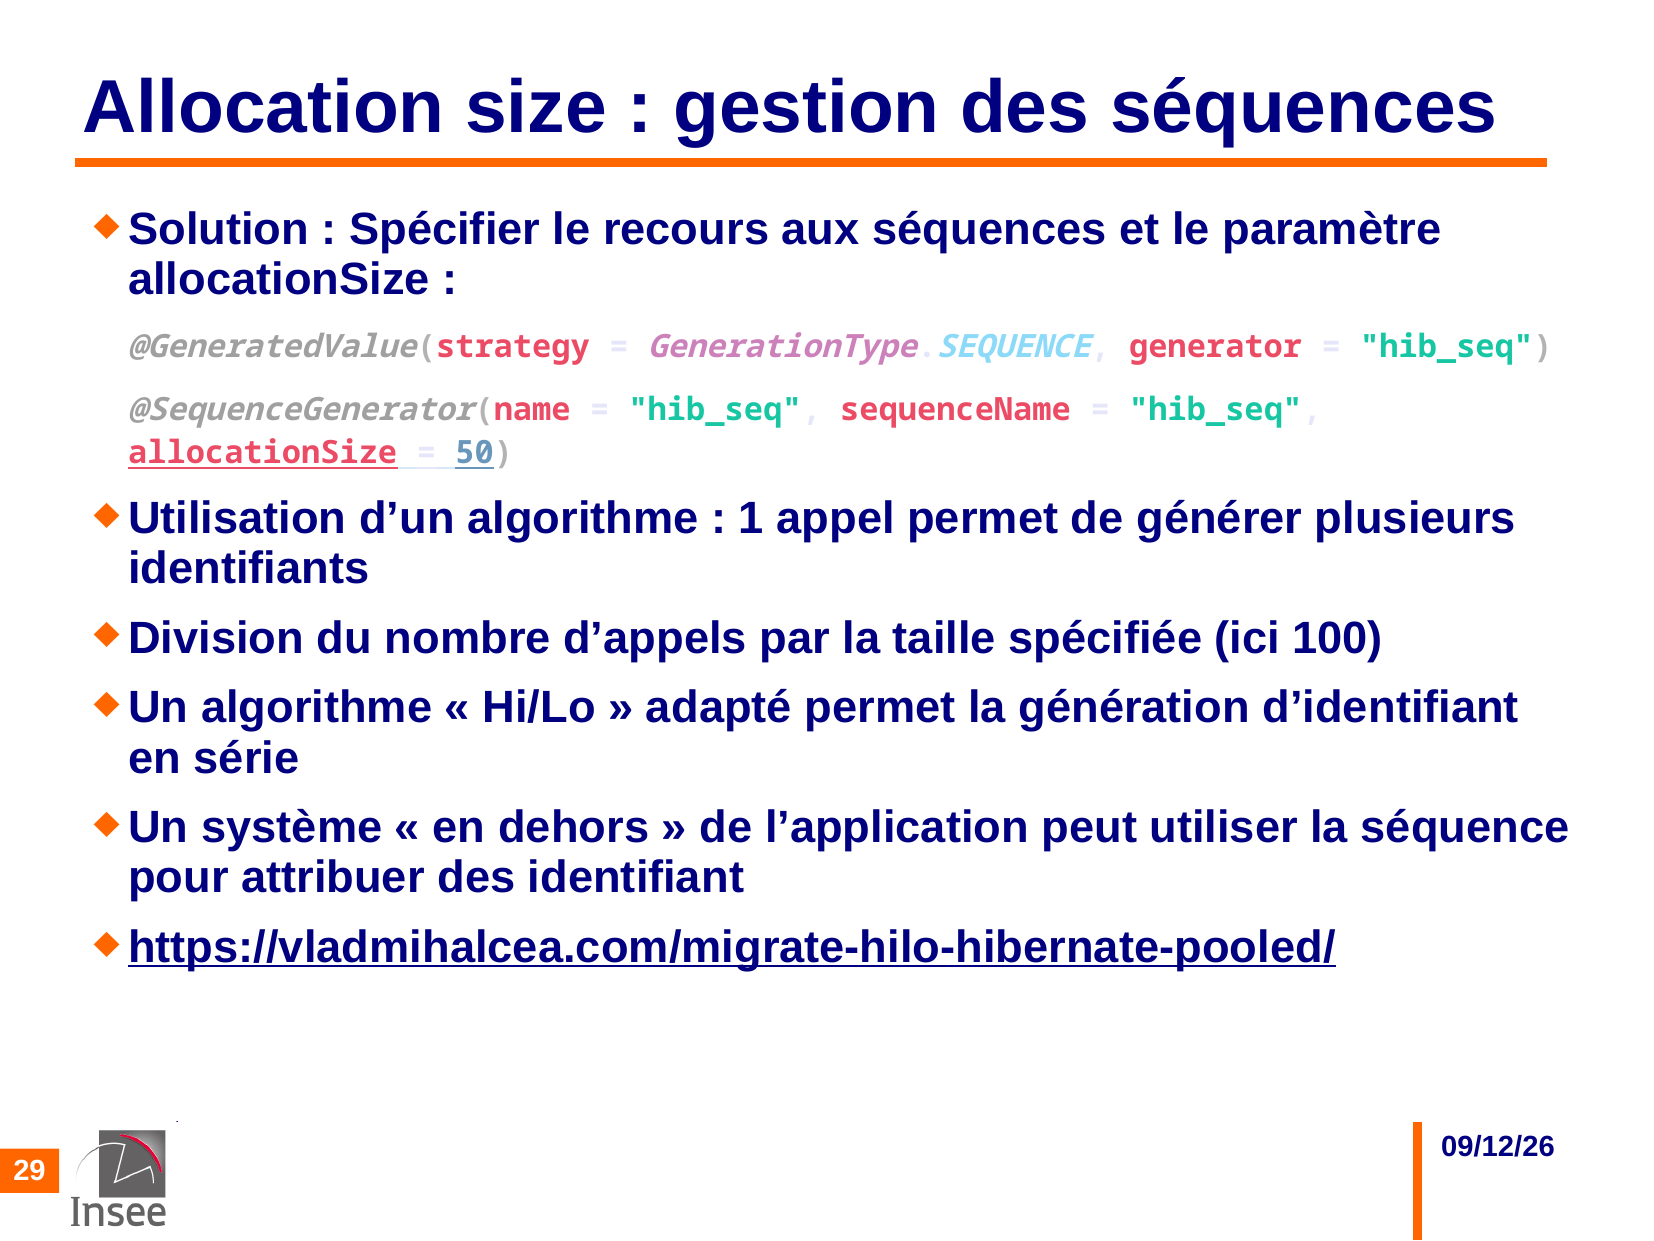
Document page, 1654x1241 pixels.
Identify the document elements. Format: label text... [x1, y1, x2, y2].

title Allocation size : gestion des séquences [82, 49, 1619, 163]
list Solution : Spécifier le recours aux séquences et le paramètre allocationSize : @GeneratedValue(strategy = GenerationType.SEQUENCE, generator = "hib_seq") @SequenceGenerator(name = "hib_seq", sequenceName = "hib_seq", allocationSize = 50) Utilisation d’un algorithme : 1 appel permet de générer plusieurs identifiants Division du nombre d’appels par la taille spécifiée (ici 100) Un algorithme « Hi/Lo » adapté permet la génération d’identifiant en série Un système « en dehors » de l’application peut utiliser la séquence pour attribuer des identifiant https://vladmihalcea.com/migrate-hilo-hibernate-pooled/ [82, 136, 1571, 1028]
picture [62, 1121, 178, 1241]
